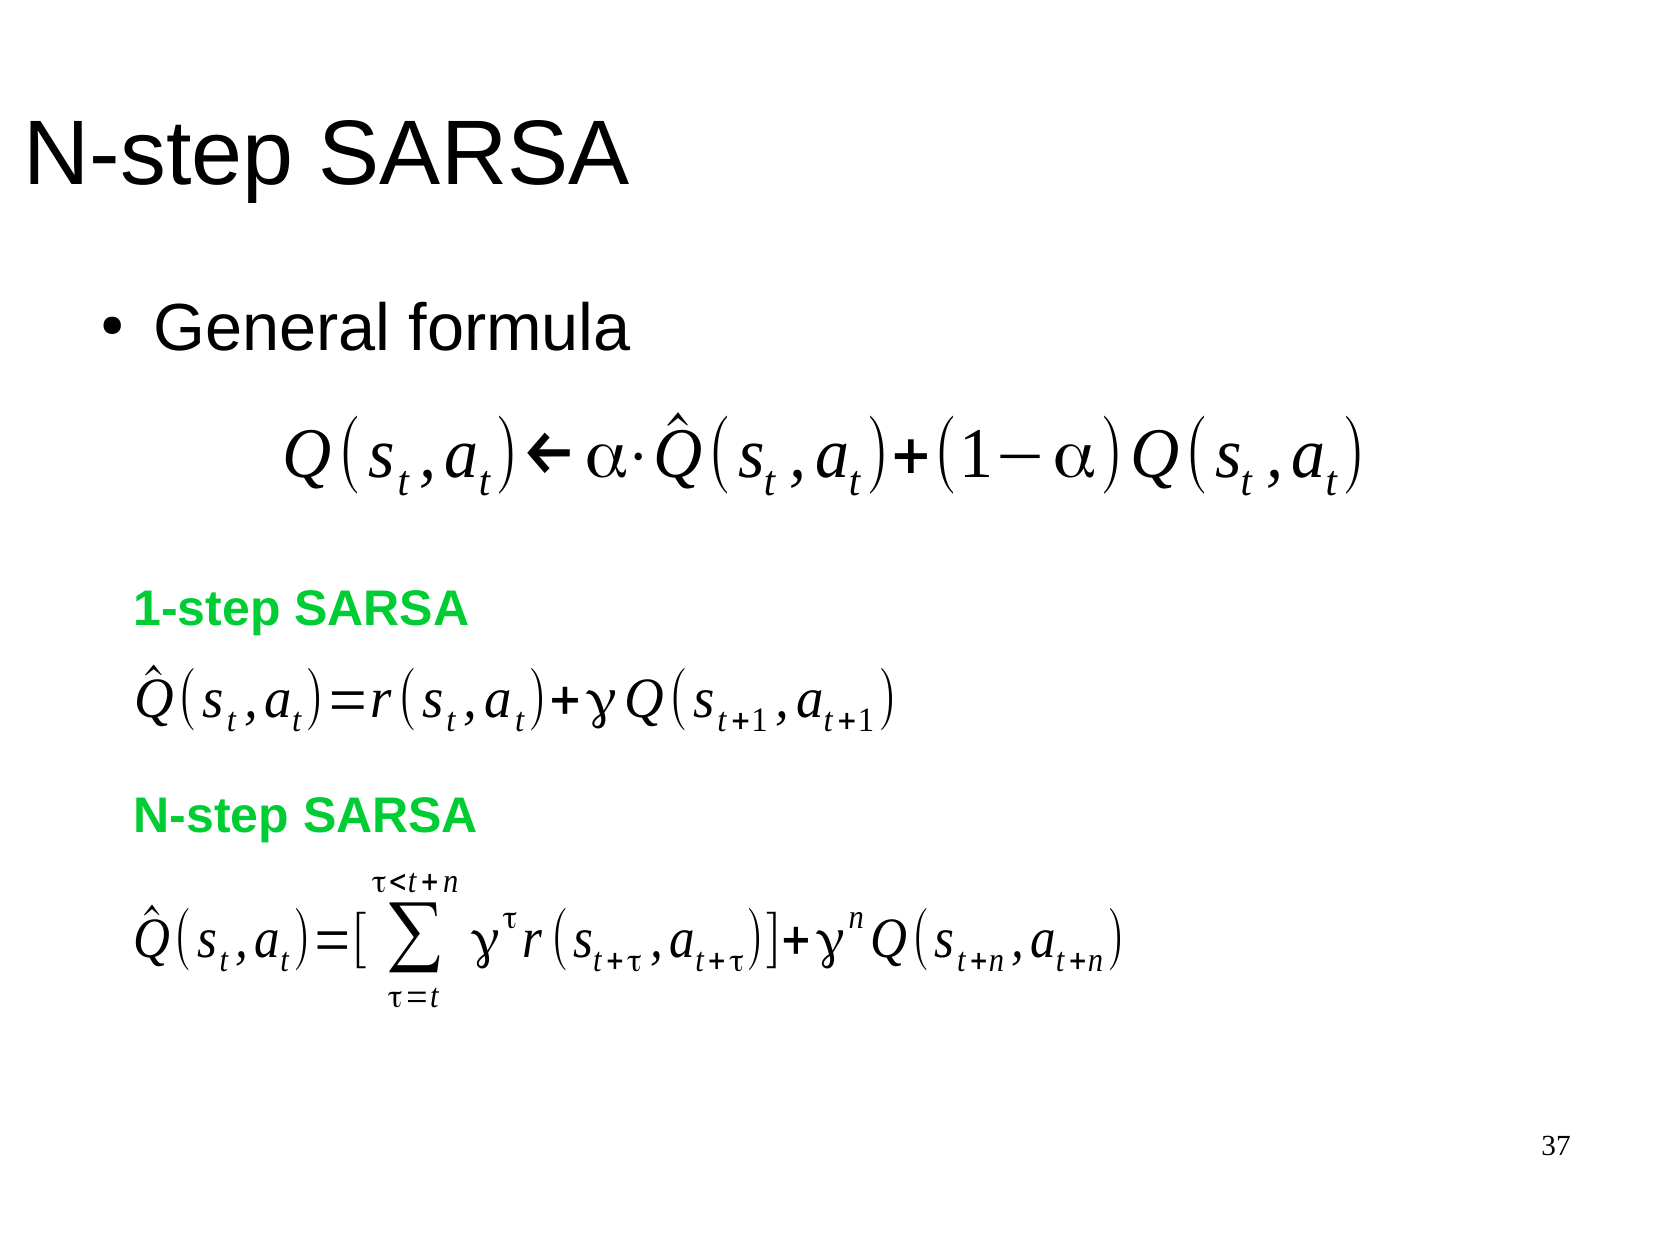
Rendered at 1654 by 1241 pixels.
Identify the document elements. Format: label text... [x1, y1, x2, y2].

title N-step SARSA [23, 49, 1512, 257]
chart [120, 659, 909, 739]
chart [120, 860, 1137, 1017]
text_box 1-step SARSA [118, 573, 485, 645]
list General formula [82, 290, 1571, 1010]
text_box N-step SARSA [118, 779, 493, 851]
chart [265, 406, 1383, 505]
